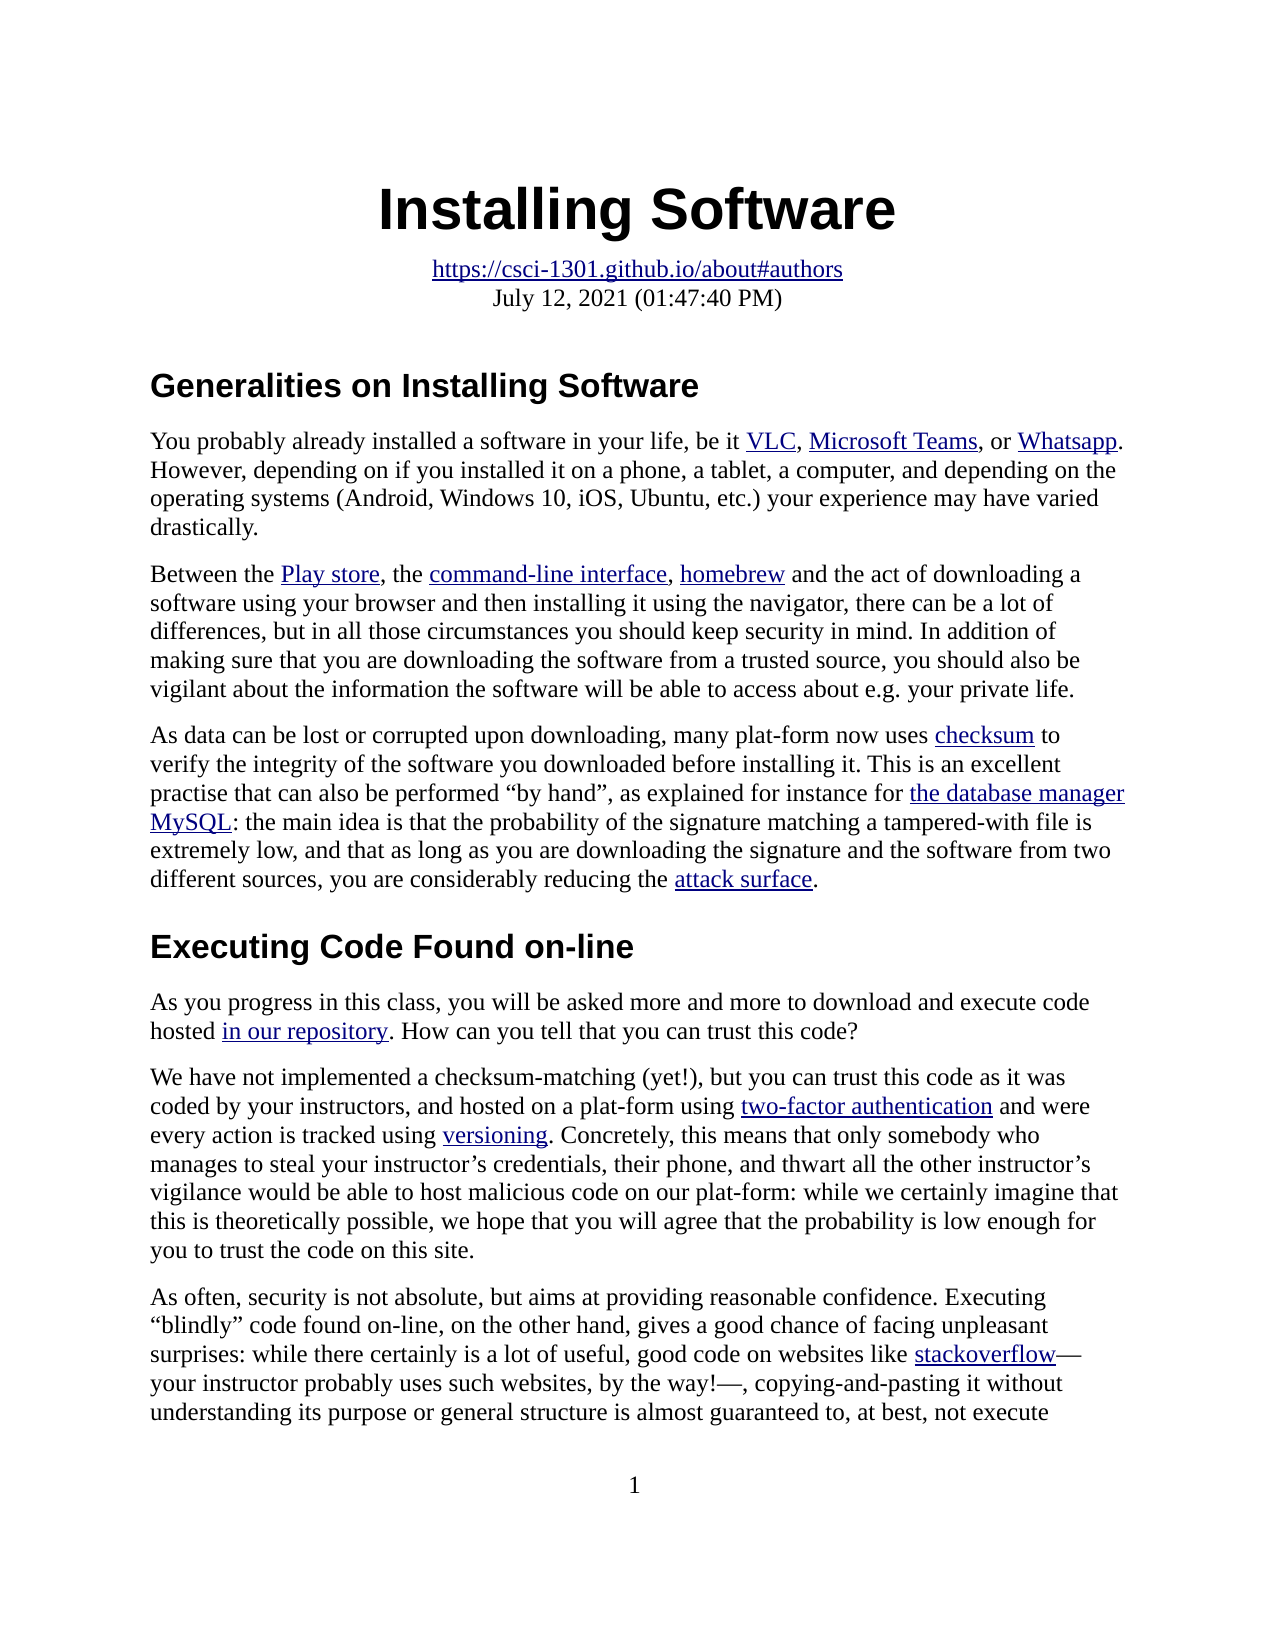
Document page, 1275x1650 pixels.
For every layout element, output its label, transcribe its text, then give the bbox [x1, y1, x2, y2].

title Installing Software [150, 175, 1125, 242]
subtitle Executing Code Found on-line [150, 927, 1125, 966]
text You probably already installed a software in your life, be it VLC, Microsoft Teams, or Whatsapp. However, depending on if you installed it on a phone, a tablet, a computer, and depending on the operating systems (Android, Windows 10, iOS, Ubuntu, etc.) your experience may have varied drastically. [150, 426, 1125, 541]
text As often, security is not absolute, but aims at providing reasonable confidence. Executing “blindly” code found on-line, on the other hand, gives a good chance of facing unpleasant surprises: while there certainly is a lot of useful, good code on websites like stackoverflow—your instructor probably uses such websites, by the way!—, copying-and-pasting it without understanding its purpose or general structure is almost guaranteed to, at best, not execute [150, 1282, 1125, 1425]
text We have not implemented a checksum-matching (yet!), but you can trust this code as it was coded by your instructors, and hosted on a plat-form using two-factor authentication and were every action is tracked using versioning. Concretely, this means that only somebody who manages to steal your instructor’s credentials, their phone, and thwart all the other instructor’s vigilance would be able to host malicious code on our plat-form: while we certainly imagine that this is theoretically possible, we hope that you will agree that the probability is low enough for you to trust the code on this site. [150, 1062, 1125, 1264]
text As you progress in this class, you will be asked more and more to download and execute code hosted in our repository. How can you tell that you can trust this code? [150, 987, 1125, 1044]
text As data can be lost or corrupted upon downloading, many plat-form now uses checksum to verify the integrity of the software you downloaded before installing it. This is an excellent practise that can also be performed “by hand”, as explained for instance for the database manager MySQL: the main idea is that the probability of the signature matching a tampered-with file is extremely low, and that as long as you are downloading the signature and the software from two different sources, you are considerably reducing the attack surface. [150, 721, 1125, 893]
text https://csci-1301.github.io/about#authors [150, 254, 1125, 283]
subtitle Generalities on Installing Software [150, 366, 1125, 404]
text Between the Play store, the command-line interface, homebrew and the act of downloading a software using your browser and then installing it using the navigator, there can be a lot of differences, but in all those circumstances you should keep security in mind. In addition of making sure that you are downloading the software from a trusted source, you should also be vigilant about the information the software will be able to access about e.g. your private life. [150, 559, 1125, 703]
text July 12, 2021 (01:47:40 PM) [150, 283, 1125, 312]
